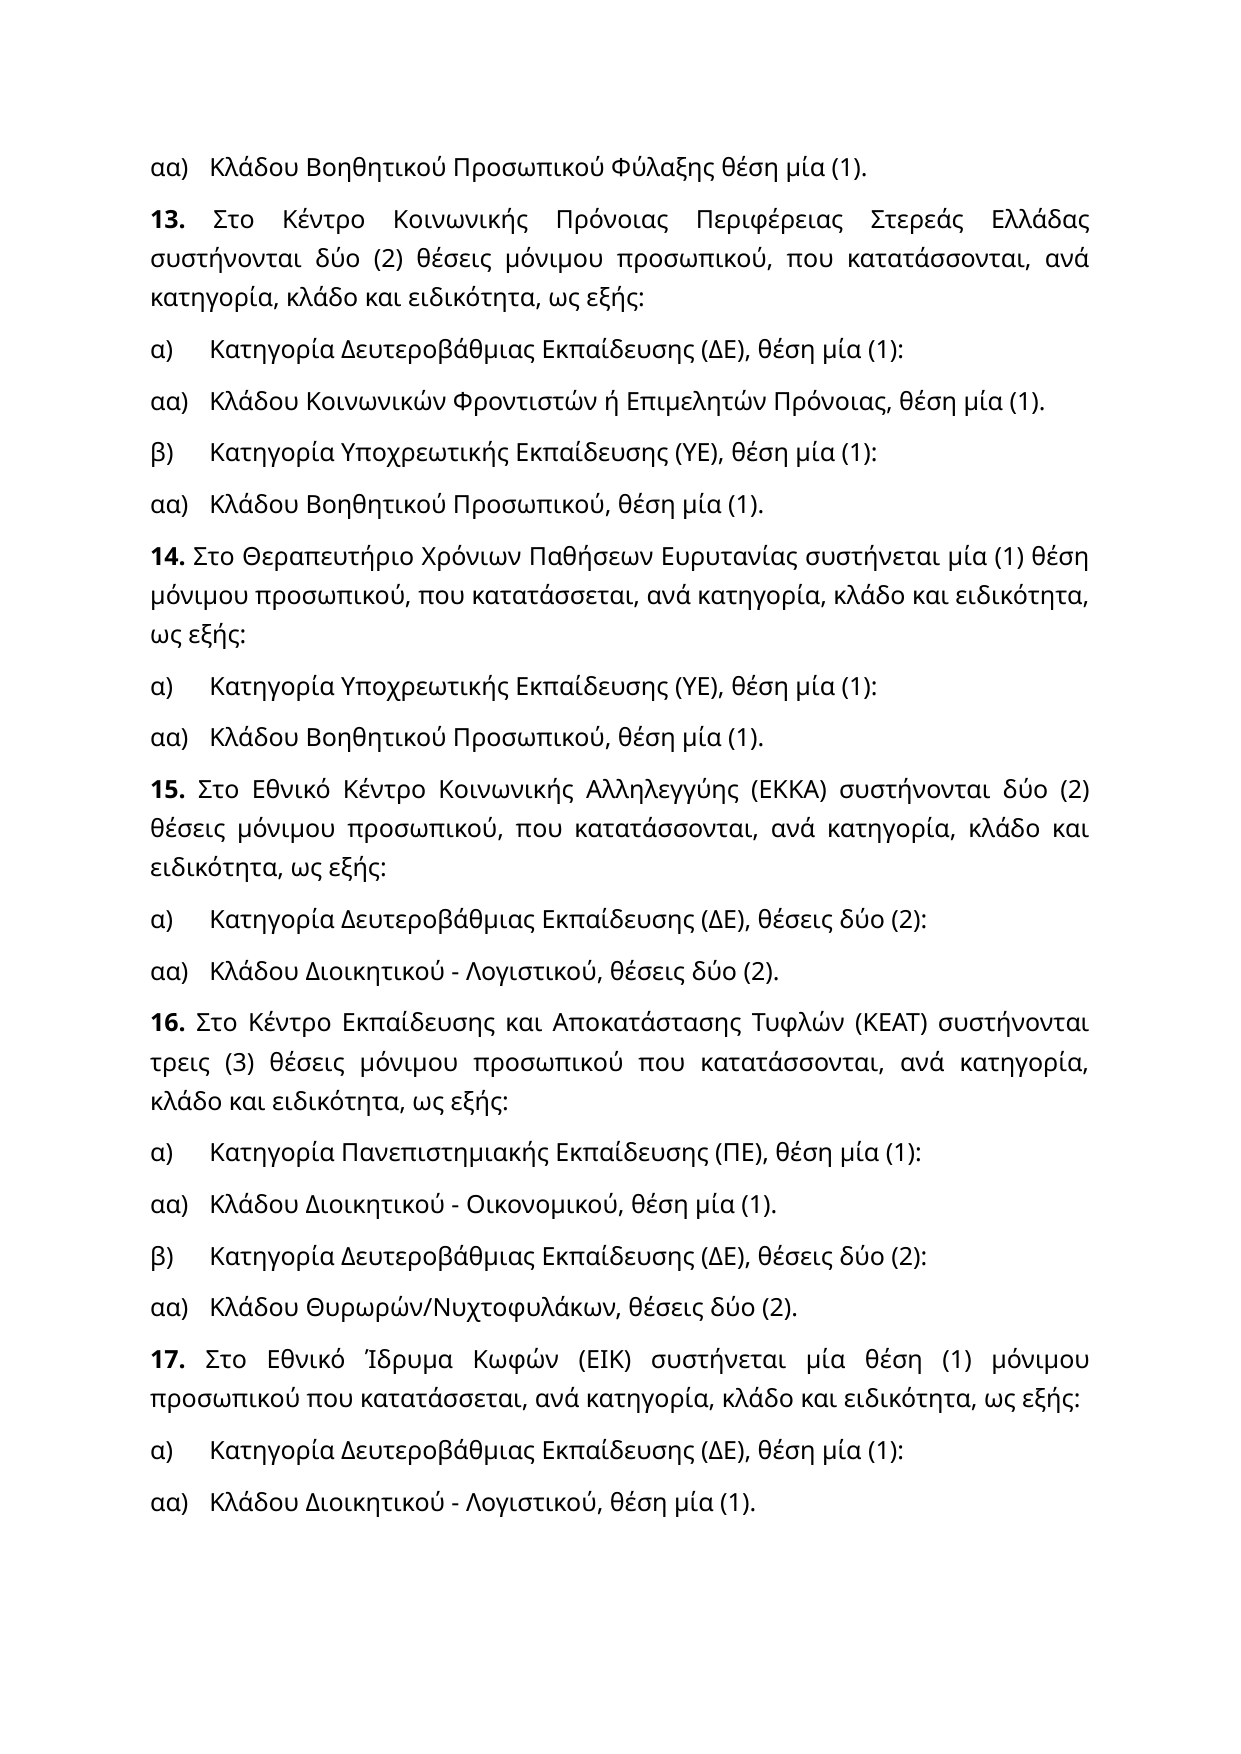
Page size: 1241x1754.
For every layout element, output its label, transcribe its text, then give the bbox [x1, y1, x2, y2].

list αα) Κλάδου Βοηθητικού Προσωπικού, θέση μία (1). [150, 720, 1090, 754]
list β) Κατηγορία Υποχρεωτικής Εκπαίδευσης (ΥΕ), θέση μία (1): [150, 435, 1090, 469]
list αα) Κλάδου Κοινωνικών Φροντιστών ή Επιμελητών Πρόνοιας, θέση μία (1). [150, 383, 1090, 417]
list αα) Κλάδου Θυρωρών/Νυχτοφυλάκων, θέσεις δύο (2). [150, 1290, 1090, 1324]
text 16. Στο Κέντρο Εκπαίδευσης και Αποκατάστασης Τυφλών (ΚΕΑΤ) συστήνονται τρεις (3) θέσεις μόνιμου προσωπικού που κατατάσσονται, ανά κατηγορία, κλάδο και ειδικότητα, ως εξής: [150, 1005, 1090, 1117]
list β) Κατηγορία Δευτεροβάθμιας Εκπαίδευσης (ΔΕ), θέσεις δύο (2): [150, 1238, 1090, 1272]
text 13. Στο Κέντρο Κοινωνικής Πρόνοιας Περιφέρειας Στερεάς Ελλάδας συστήνονται δύο (2) θέσεις μόνιμου προσωπικού, που κατατάσσονται, ανά κατηγορία, κλάδο και ειδικότητα, ως εξής: [150, 202, 1090, 314]
list αα) Κλάδου Βοηθητικού Προσωπικού, θέση μία (1). [150, 487, 1090, 521]
text 17. Στο Εθνικό Ίδρυμα Κωφών (ΕΙΚ) συστήνεται μία θέση (1) μόνιμου προσωπικού που κατατάσσεται, ανά κατηγορία, κλάδο και ειδικότητα, ως εξής: [150, 1342, 1090, 1415]
list α) Κατηγορία Υποχρεωτικής Εκπαίδευσης (ΥΕ), θέση μία (1): [150, 668, 1090, 702]
text 15. Στο Εθνικό Κέντρο Κοινωνικής Αλληλεγγύης (ΕΚΚΑ) συστήνονται δύο (2) θέσεις μόνιμου προσωπικού, που κατατάσσονται, ανά κατηγορία, κλάδο και ειδικότητα, ως εξής: [150, 772, 1090, 884]
list α) Κατηγορία Πανεπιστημιακής Εκπαίδευσης (ΠΕ), θέση μία (1): [150, 1135, 1090, 1169]
list αα) Κλάδου Διοικητικού - Λογιστικού, θέσεις δύο (2). [150, 953, 1090, 987]
list αα) Κλάδου Διοικητικού - Οικονομικού, θέση μία (1). [150, 1187, 1090, 1221]
text 14. Στο Θεραπευτήριο Χρόνιων Παθήσεων Ευρυτανίας συστήνεται μία (1) θέση μόνιμου προσωπικού, που κατατάσσεται, ανά κατηγορία, κλάδο και ειδικότητα, ως εξής: [150, 538, 1090, 651]
list α) Κατηγορία Δευτεροβάθμιας Εκπαίδευσης (ΔΕ), θέση μία (1): [150, 1432, 1090, 1467]
list α) Κατηγορία Δευτεροβάθμιας Εκπαίδευσης (ΔΕ), θέση μία (1): [150, 332, 1090, 366]
list α) Κατηγορία Δευτεροβάθμιας Εκπαίδευσης (ΔΕ), θέσεις δύο (2): [150, 902, 1090, 936]
list αα) Κλάδου Βοηθητικού Προσωπικού Φύλαξης θέση μία (1). [150, 150, 1090, 184]
list αα) Κλάδου Διοικητικού - Λογιστικού, θέση μία (1). [150, 1484, 1090, 1518]
